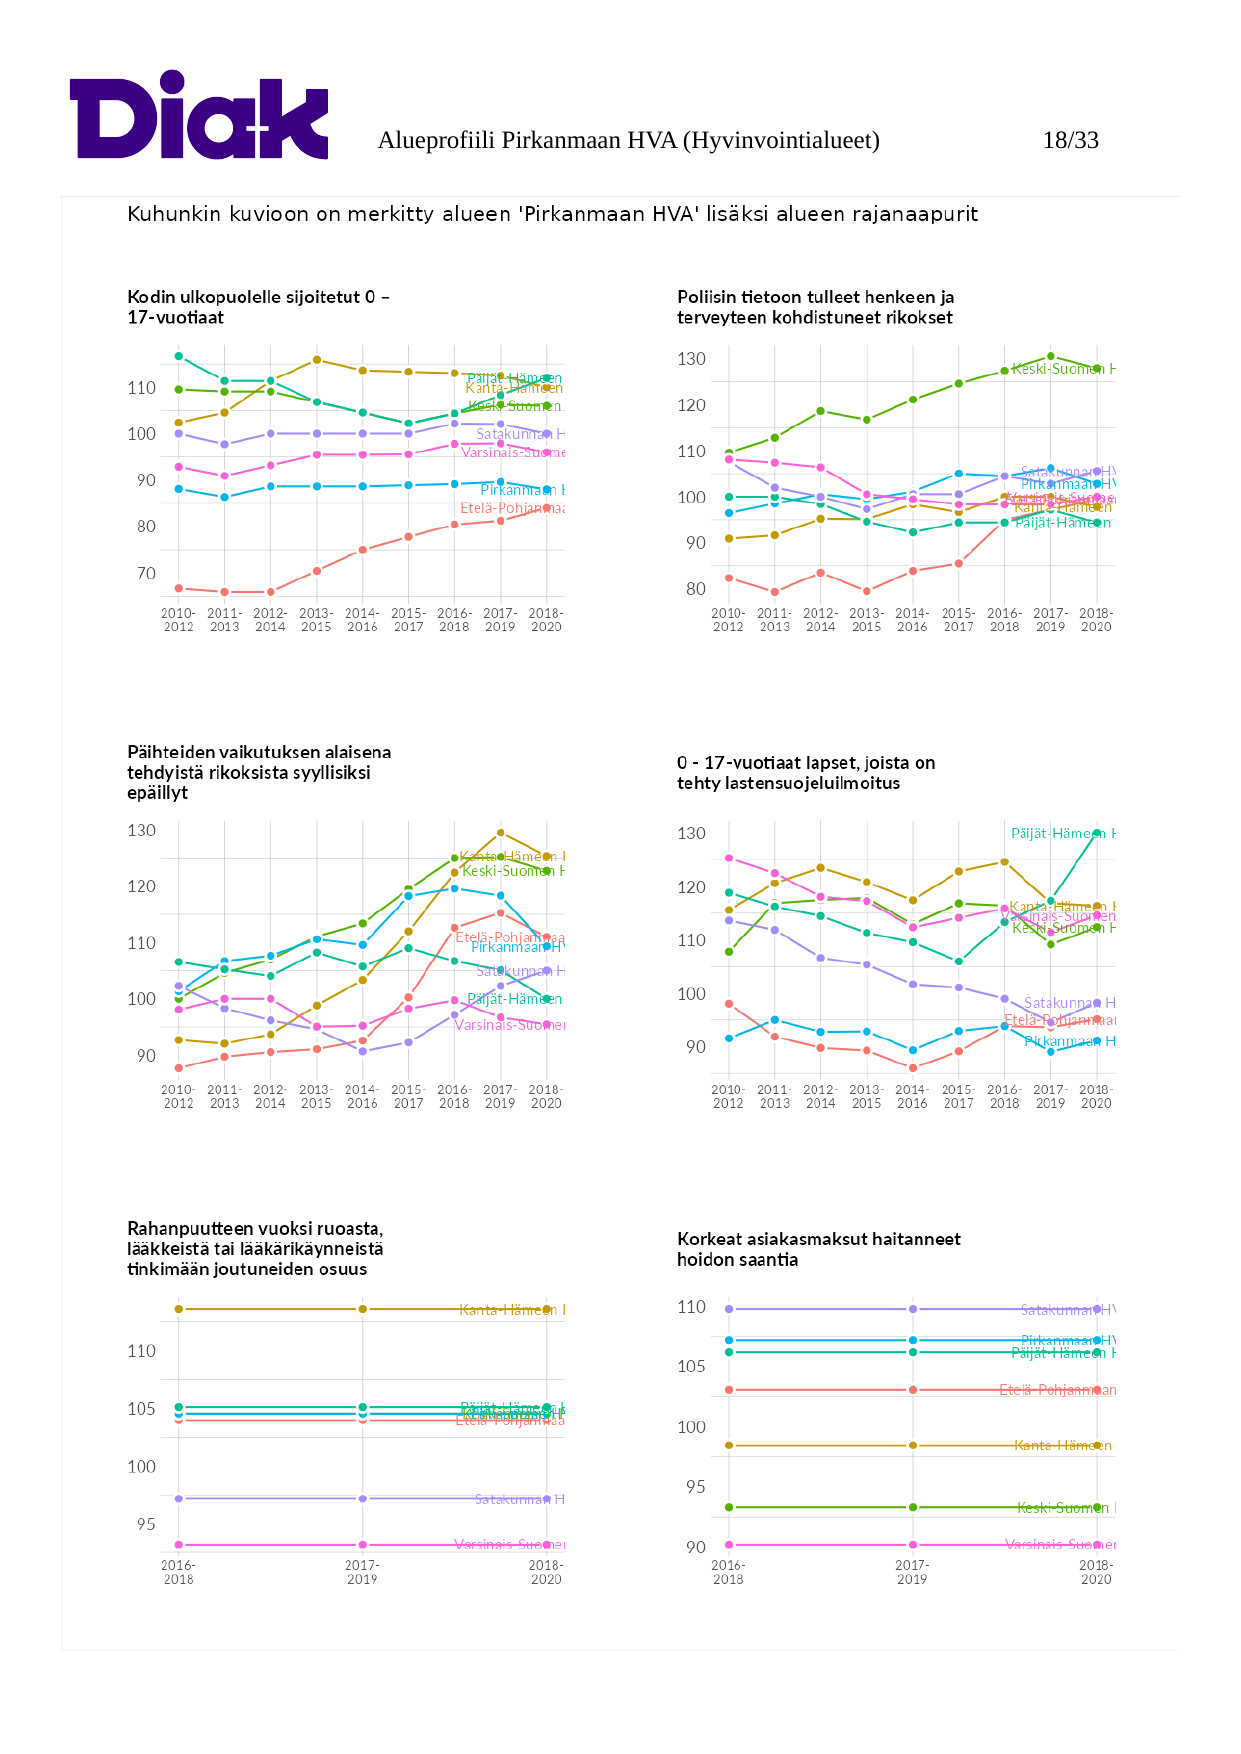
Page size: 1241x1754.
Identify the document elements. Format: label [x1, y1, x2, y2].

picture [61, 196, 1179, 1651]
